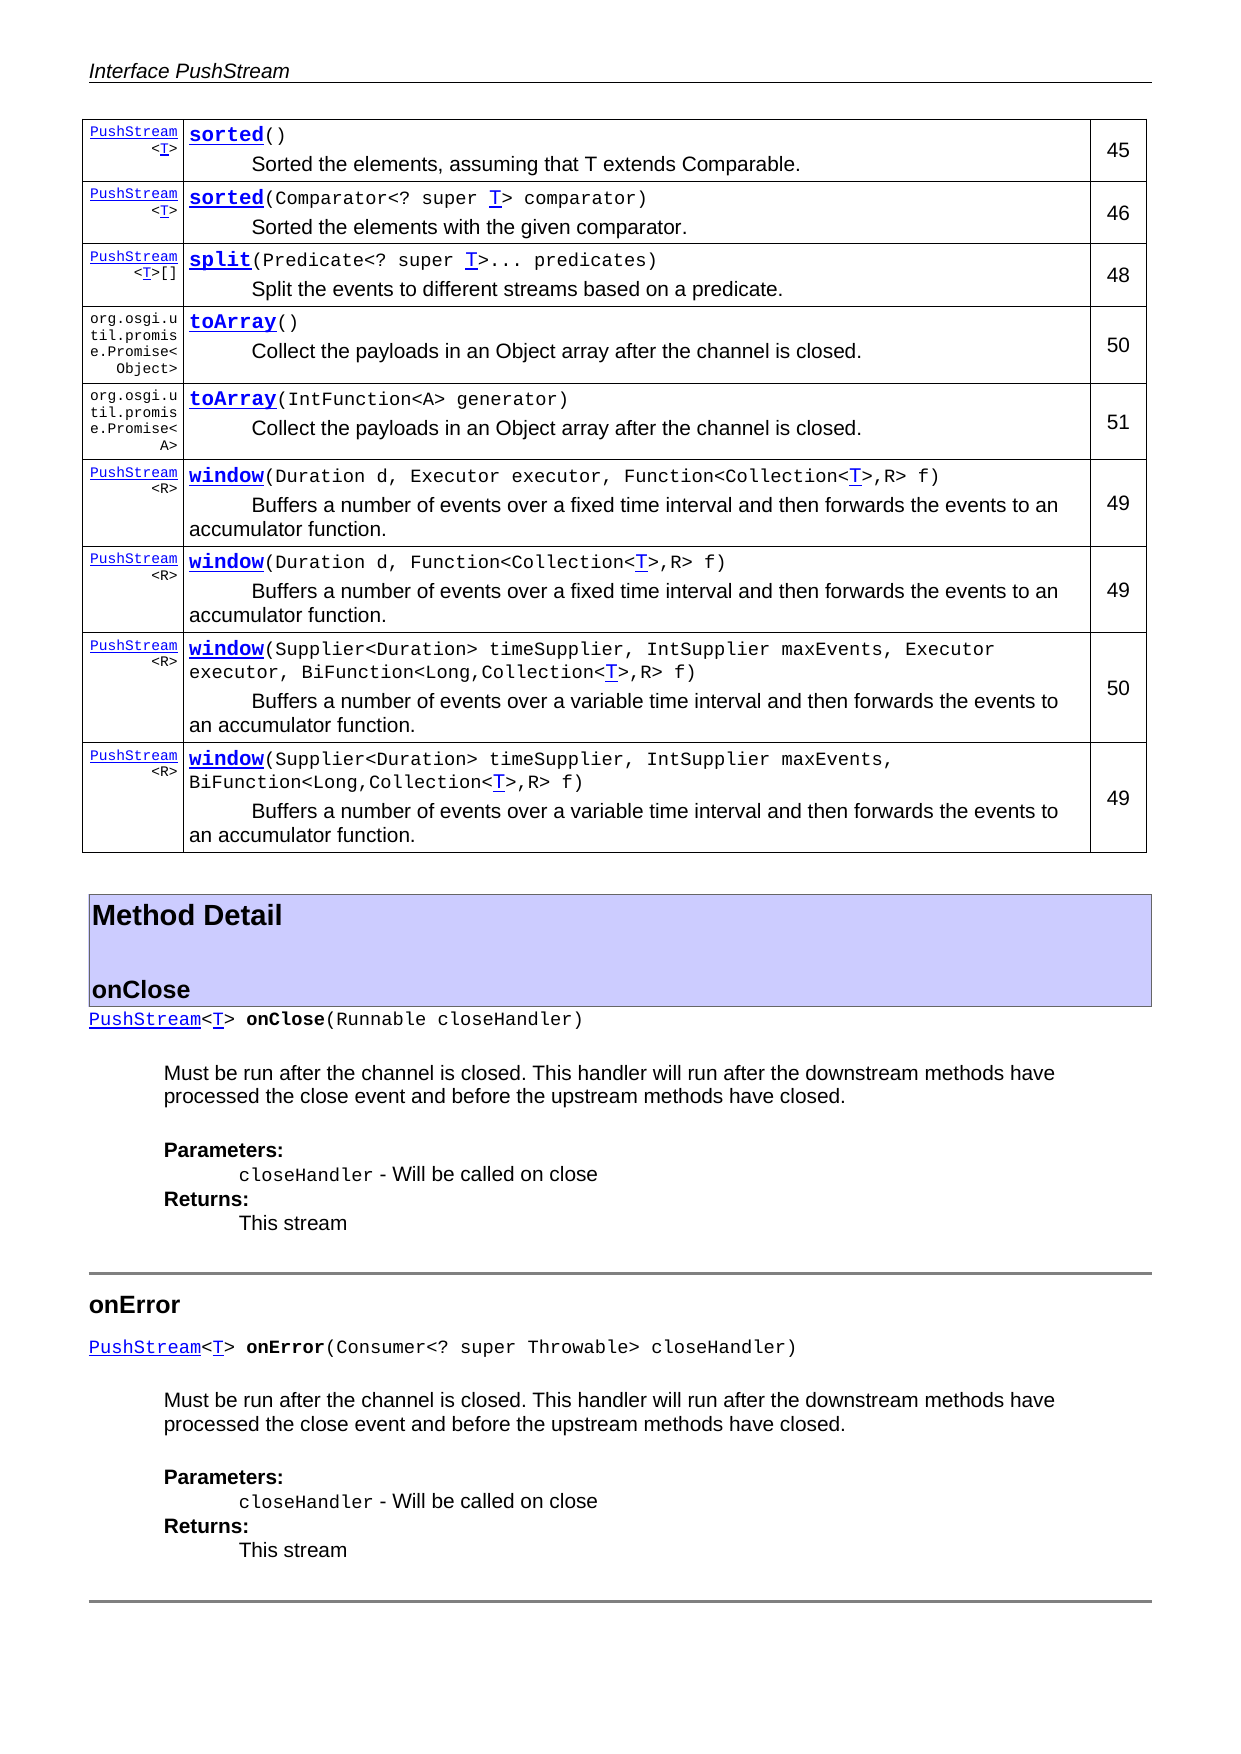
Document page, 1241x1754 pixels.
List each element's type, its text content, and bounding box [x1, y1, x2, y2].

table_cell PushStream<R> [83, 633, 183, 742]
table_cell toArray(IntFunction<A> generator) Collect the payloads in an Object array after the channel is closed. [184, 384, 1090, 459]
table_cell sorted() Sorted the elements, assuming that T extends Comparable. [184, 120, 1090, 181]
table_cell split(Predicate<? super T>... predicates) Split the events to different streams based on a predicate. [184, 244, 1090, 306]
table_cell PushStream<R> [83, 743, 183, 852]
table_cell 49 [1091, 460, 1146, 546]
table_cell toArray() Collect the payloads in an Object array after the channel is closed. [184, 307, 1090, 382]
table_cell 50 [1091, 633, 1146, 742]
table_cell PushStream<T> [83, 182, 183, 243]
text closeHandler - Will be called on close [238, 1161, 1152, 1187]
table_cell 45 [1091, 120, 1146, 181]
table_cell window(Supplier<Duration> timeSupplier, IntSupplier maxEvents, Executor executor, BiFunction<Long,Collection<T>,R> f) Buffers a number of events over a variable time interval and then forwards the events to an accumulator function. [184, 633, 1090, 742]
table_cell org.osgi.util.promise.Promise<Object> [83, 307, 183, 382]
text Returns: [163, 1187, 1152, 1211]
text Returns: [163, 1514, 1152, 1538]
table_cell 49 [1091, 547, 1146, 632]
text closeHandler - Will be called on close [238, 1489, 1152, 1514]
text This stream [238, 1538, 1152, 1562]
table_cell org.osgi.util.promise.Promise<A> [83, 384, 183, 459]
table_cell sorted(Comparator<? super T> comparator) Sorted the elements with the given comparator. [184, 182, 1090, 243]
table_cell 50 [1091, 307, 1146, 382]
subtitle onClose [90, 972, 1151, 1006]
text Parameters: [163, 1465, 1152, 1489]
text Must be run after the channel is closed. This handler will run after the downstream methods have processed the close event and before the upstream methods have closed. [163, 1388, 1152, 1436]
table_cell window(Duration d, Function<Collection<T>,R> f) Buffers a number of events over a fixed time interval and then forwards the events to an accumulator function. [184, 547, 1090, 632]
text This stream [238, 1211, 1152, 1234]
table_cell 51 [1091, 384, 1146, 459]
text PushStream<T> onClose(Runnable closeHandler) [88, 1010, 1152, 1031]
subtitle Method Detail [90, 895, 1151, 931]
text Must be run after the channel is closed. This handler will run after the downstream methods have processed the close event and before the upstream methods have closed. [163, 1060, 1152, 1108]
table_cell 45 [1091, 182, 1146, 243]
table_cell PushStream<R> [83, 547, 183, 632]
table_cell window(Duration d, Executor executor, Function<Collection<T>,R> f) Buffers a number of events over a fixed time interval and then forwards the events to an accumulator function. [184, 460, 1090, 546]
table_cell PushStream<T>[] [83, 244, 183, 306]
table_cell PushStream<T> [83, 120, 183, 181]
text PushStream<T> onError(Consumer<? super Throwable> closeHandler) [88, 1337, 1152, 1359]
table_cell PushStream<R> [83, 460, 183, 546]
table_cell window(Supplier<Duration> timeSupplier, IntSupplier maxEvents, BiFunction<Long,Collection<T>,R> f) Buffers a number of events over a variable time interval and then forwards the events to an accumulator function. [184, 743, 1090, 852]
table_cell 48 [1091, 244, 1146, 306]
table_cell 49 [1091, 743, 1146, 852]
text Parameters: [163, 1137, 1152, 1161]
